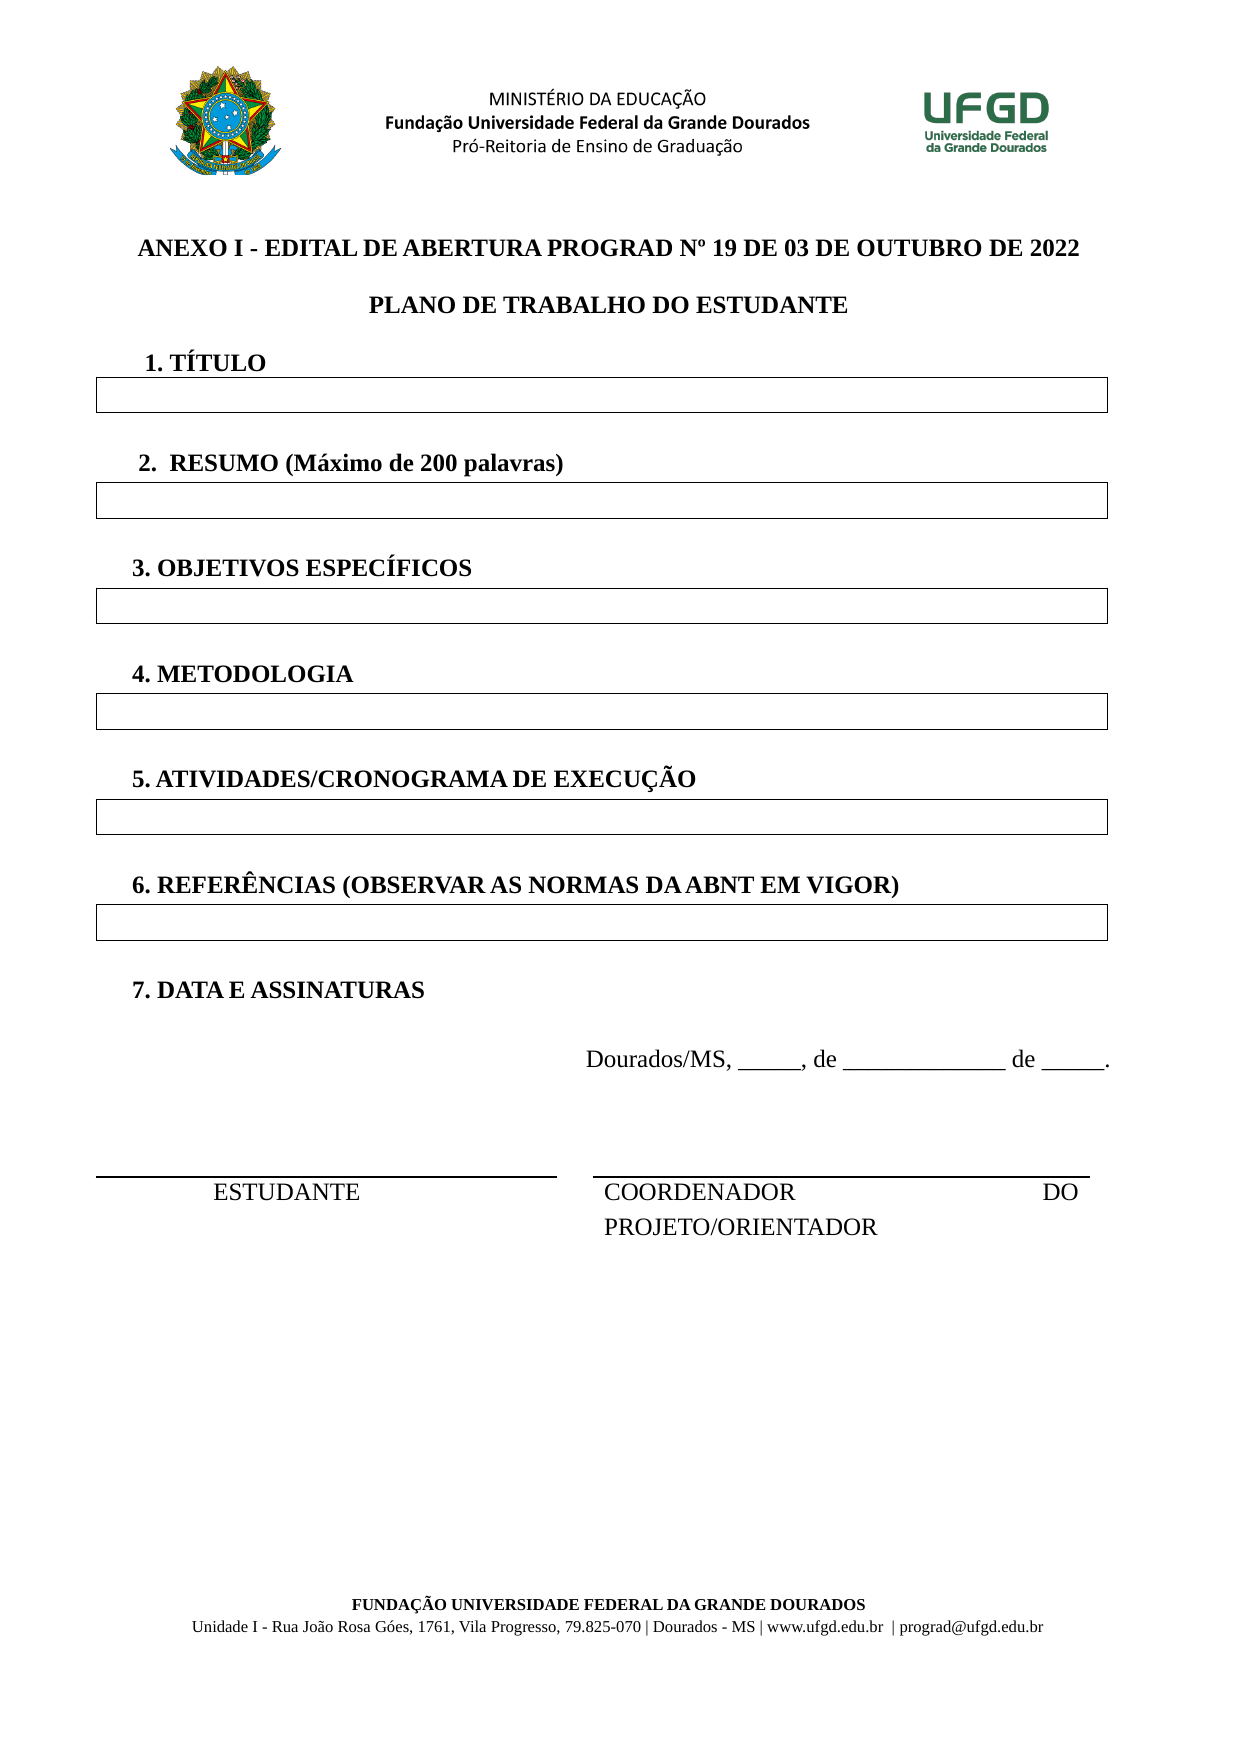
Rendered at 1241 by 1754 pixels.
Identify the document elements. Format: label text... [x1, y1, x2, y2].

text 3. OBJETIVOS ESPECÍFICOS [107, 553, 1110, 582]
text ANEXO I - EDITAL DE ABERTURA PROGRAD Nº 19 DE 03 DE OUTUBRO DE 2022 [107, 233, 1110, 262]
picture [248, 159, 257, 164]
table_header [97, 905, 1107, 940]
table_header COORDENADOR DO PROJETO/ORIENTADOR [593, 1178, 1090, 1246]
table_header ESTUDANTE [96, 1178, 557, 1246]
table_header [97, 800, 1107, 834]
table_header [97, 694, 1107, 729]
text 7. DATA E ASSINATURAS [107, 975, 1110, 1004]
table_header [97, 589, 1107, 623]
table_header [557, 1176, 593, 1246]
text 4. METODOLOGIA [107, 659, 1110, 687]
picture [193, 166, 210, 175]
picture [124, 56, 1094, 175]
text 5. ATIVIDADES/CRONOGRAMA DE EXECUÇÃO [107, 764, 1110, 793]
table_header [97, 483, 1107, 518]
text PLANO DE TRABALHO DO ESTUDANTE [107, 290, 1110, 319]
table_header [97, 378, 1107, 412]
text 2. RESUMO (Máximo de 200 palavras) [107, 448, 1110, 476]
text Dourados/MS, _____, de _____________ de _____. [107, 1044, 1110, 1073]
text 6. REFERÊNCIAS (OBSERVAR AS NORMAS DA ABNT EM VIGOR) [107, 870, 1110, 898]
text 1. TÍTULO [144, 348, 1110, 377]
